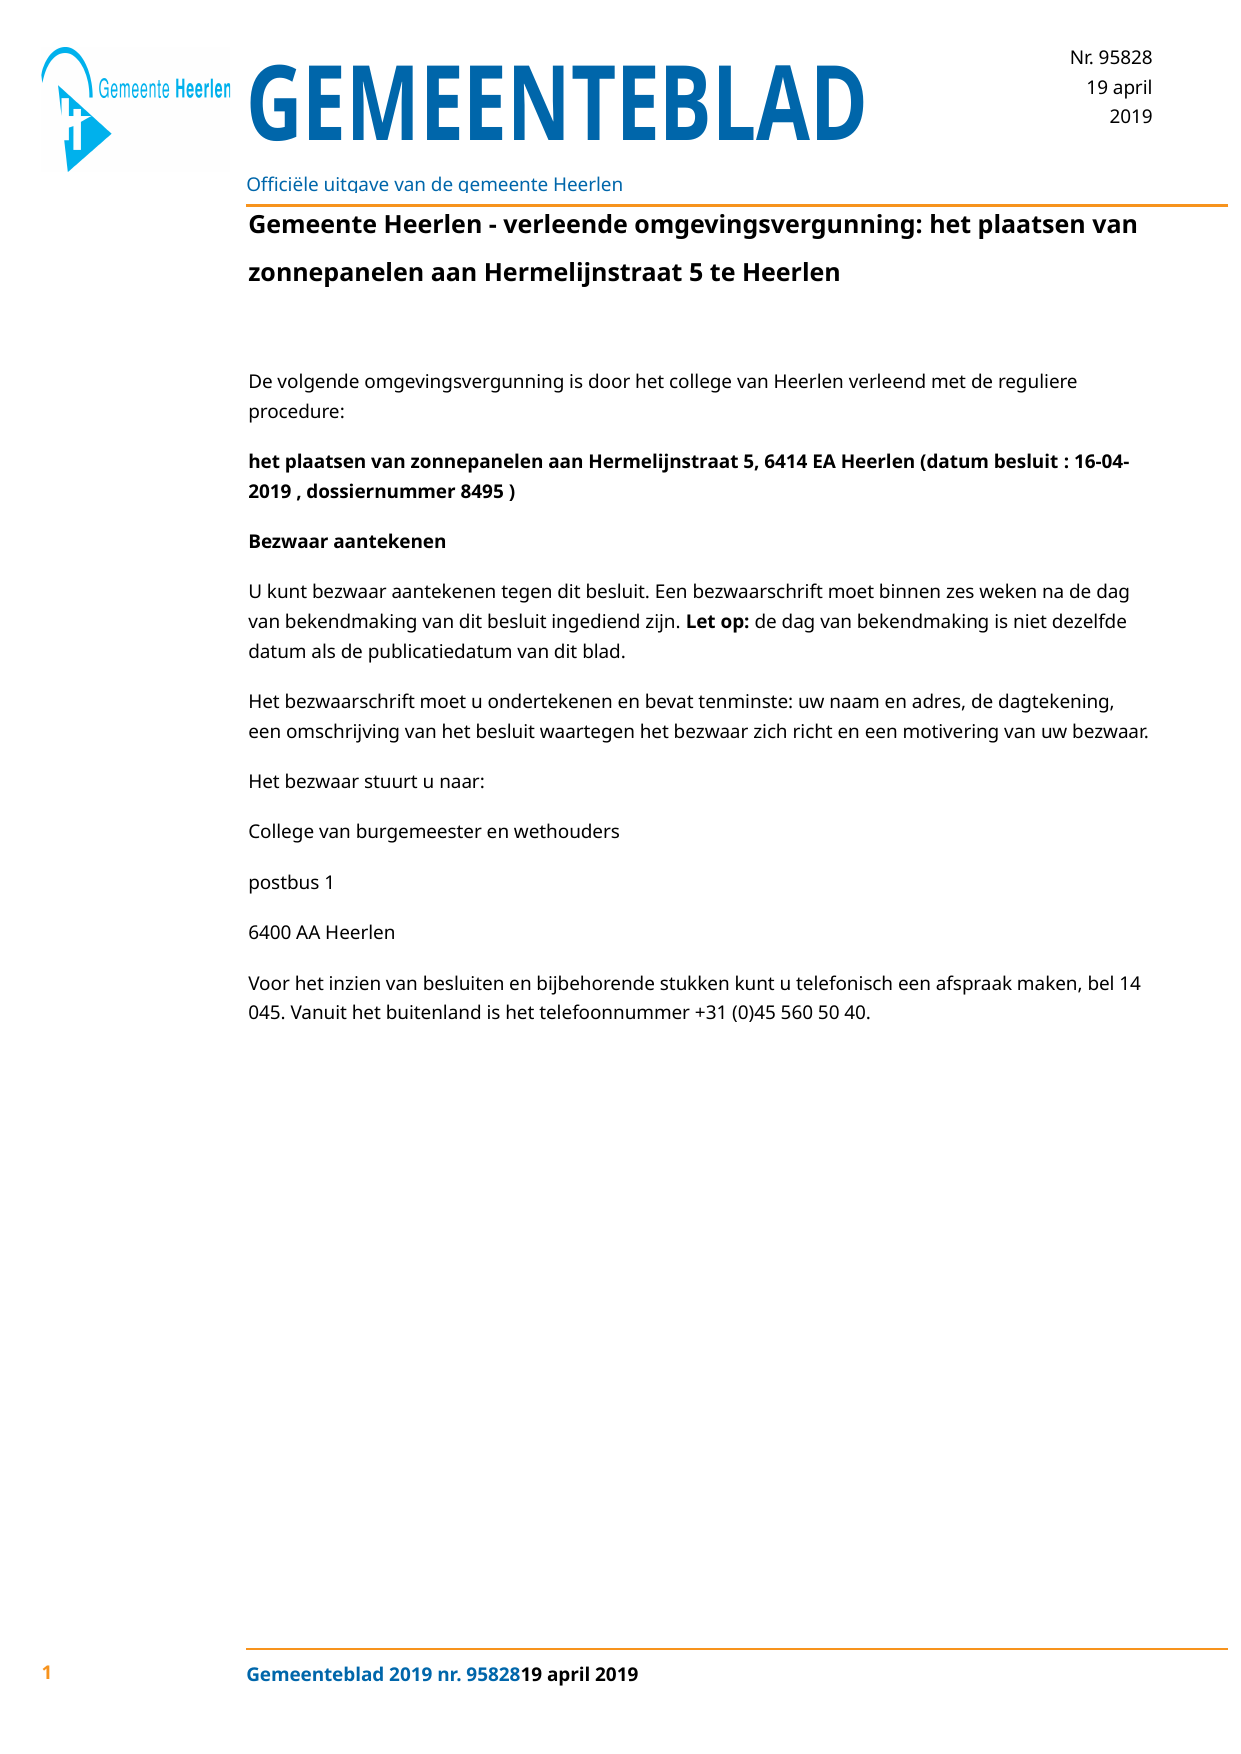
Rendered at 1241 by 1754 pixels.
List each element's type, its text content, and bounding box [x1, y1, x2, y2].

picture [41, 47, 231, 172]
text Voor het inzien van besluiten en bijbehorende stukken kunt u telefonisch een afspraak maken, bel 14 045. Vanuit het buitenland is het telefoonnummer +31 (0)45 560 50 40. [248, 970, 1152, 1025]
picture [41, 47, 58, 70]
text Het bezwaar stuurt u naar: [248, 768, 1152, 794]
text 6400 AA Heerlen [248, 919, 1152, 945]
text U kunt bezwaar aantekenen tegen dit besluit. Een bezwaarschrift moet binnen zes weken na de dag van bekendmaking van dit besluit ingediend zijn. Let op: de dag van bekendmaking is niet dezelfde datum als de publicatiedatum van dit blad. [248, 579, 1152, 664]
text College van burgemeester en wethouders [248, 819, 1152, 844]
text het plaatsen van zonnepanelen aan Hermelijnstraat 5, 6414 EA Heerlen (datum besluit : 16-04-2019 , dossiernummer 8495 ) [248, 448, 1152, 504]
text Bezwaar aantekenen [248, 528, 1152, 554]
text De volgende omgevingsvergunning is door het college van Heerlen verleend met de reguliere procedure: [248, 368, 1152, 424]
text Gemeente Heerlen - verleende omgevingsvergunning: het plaatsen van zonnepanelen aan Hermelijnstraat 5 te Heerlen [248, 207, 1152, 288]
text Het bezwaarschrift moet u ondertekenen en bevat tenminste: uw naam en adres, de dagtekening, een omschrijving van het besluit waartegen het bezwaar zich richt en een motivering van uw bezwaar. [248, 688, 1152, 744]
text postbus 1 [248, 869, 1152, 895]
